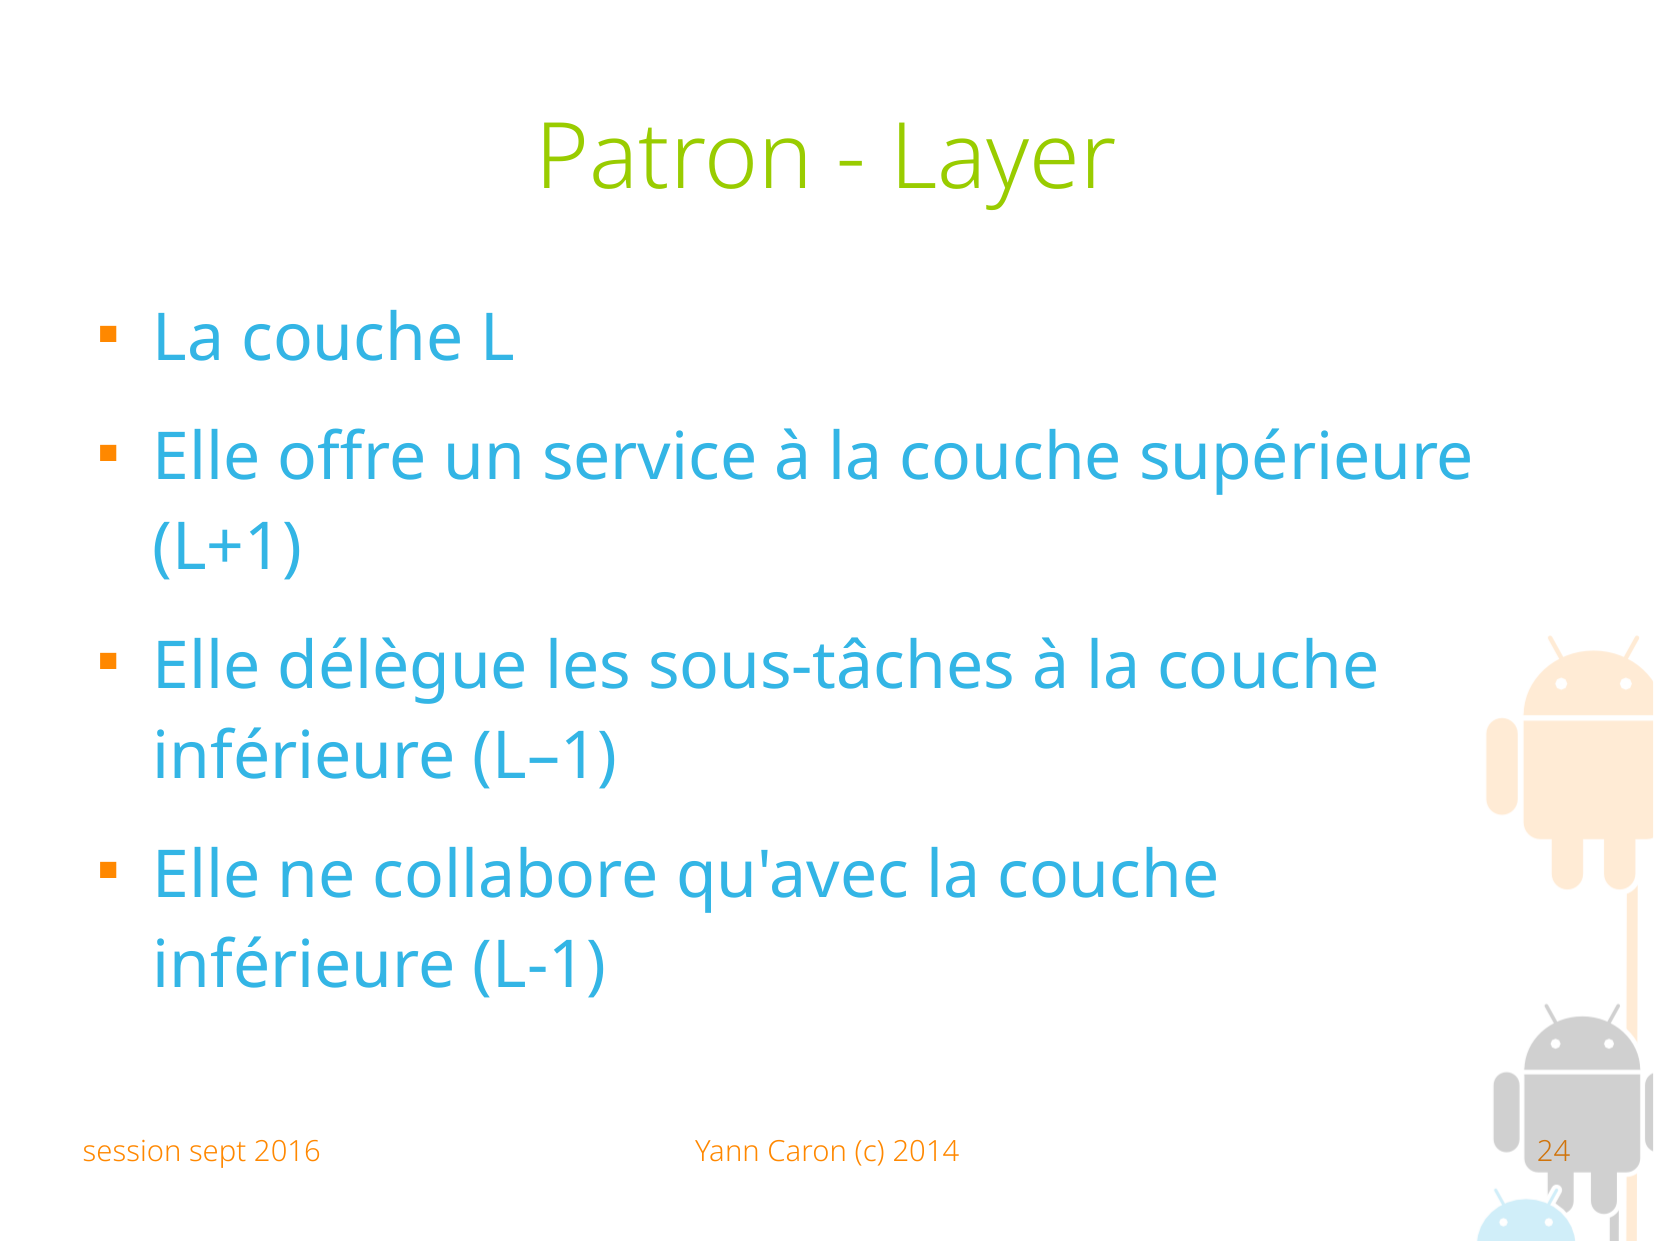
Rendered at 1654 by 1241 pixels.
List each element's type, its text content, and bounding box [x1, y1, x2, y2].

title Patron - Layer [82, 49, 1571, 257]
list La couche L Elle offre un service à la couche supérieure (L+1) Elle délègue les sous-tâches à la couche inférieure (L–1) Elle ne collabore qu'avec la couche inférieure (L-1) [82, 290, 1571, 1010]
picture [240, 423, 1654, 1241]
